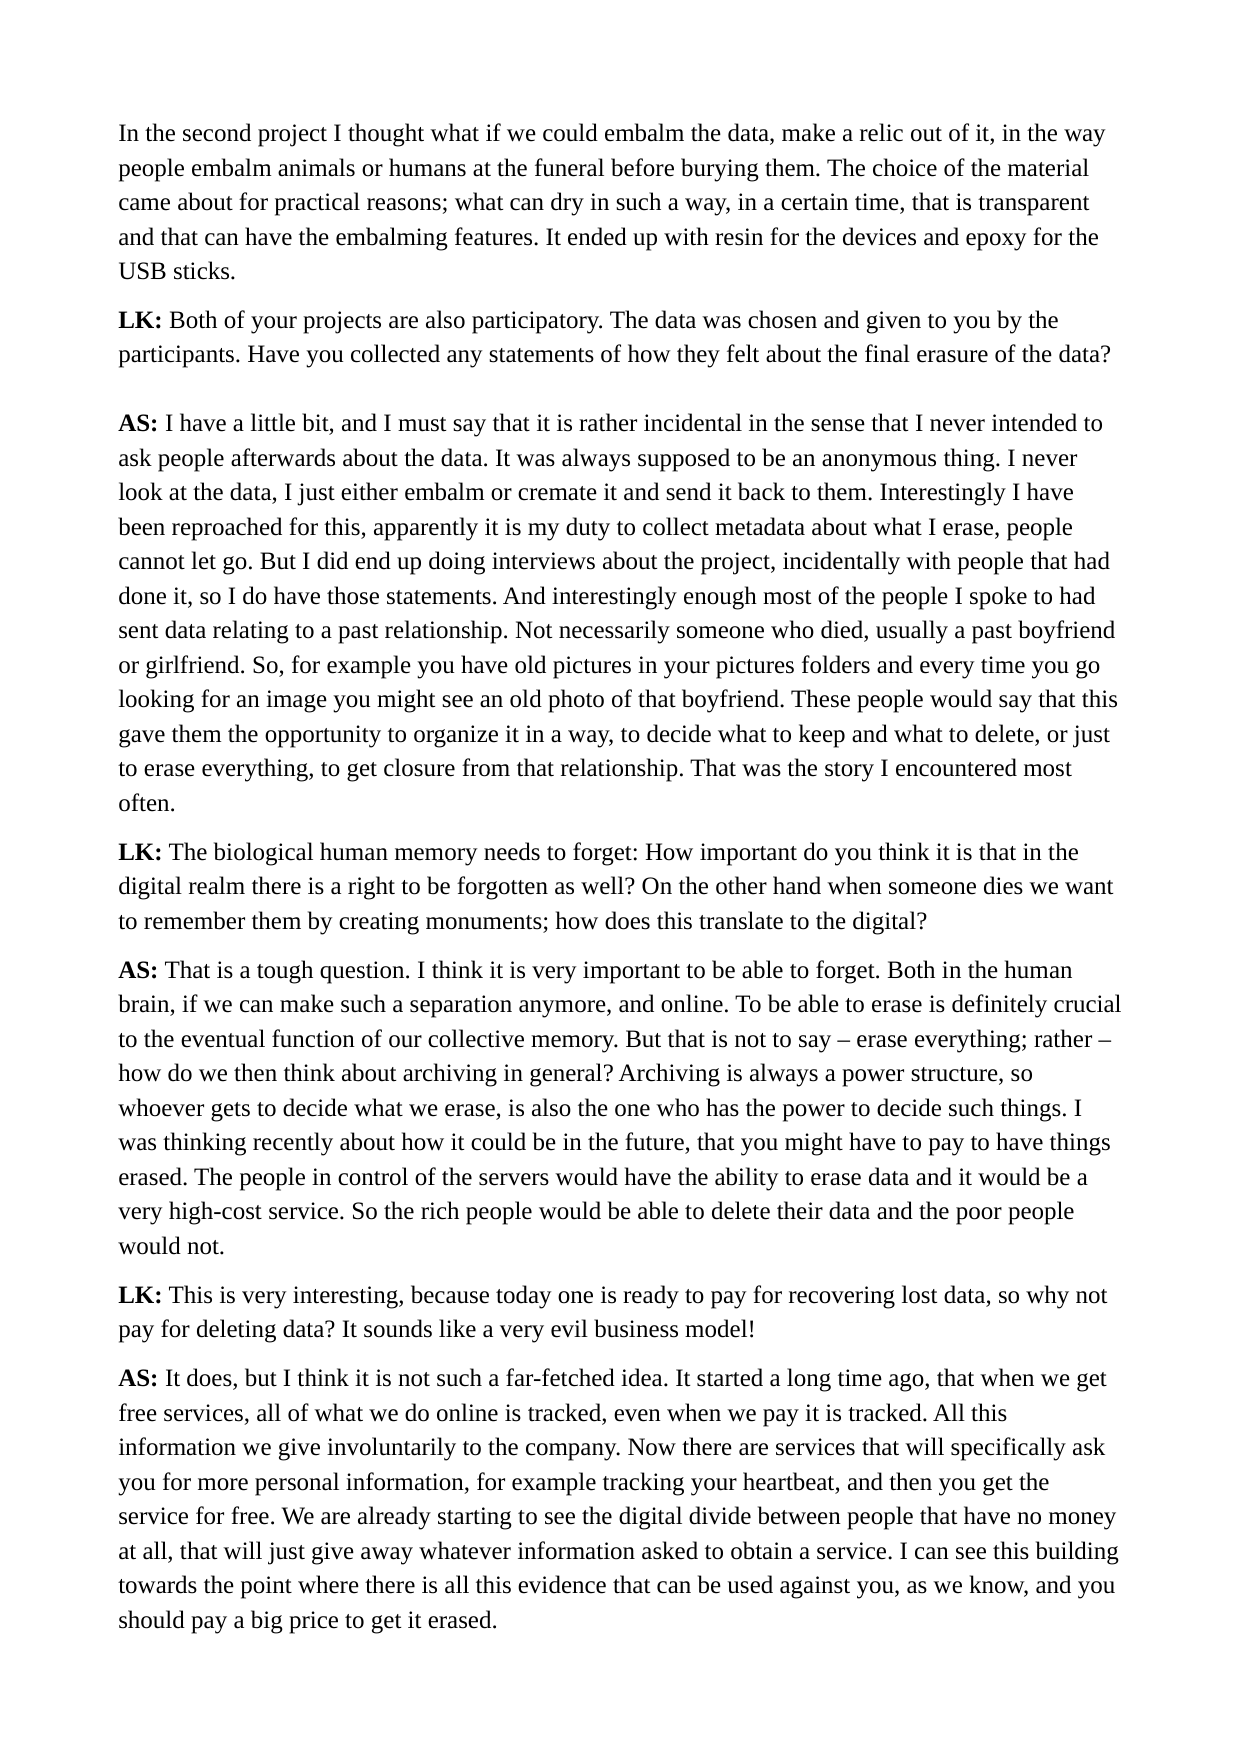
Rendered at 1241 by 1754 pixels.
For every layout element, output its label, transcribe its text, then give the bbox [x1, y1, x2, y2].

text LK: The biological human memory needs to forget: How important do you think it is that in the digital realm there is a right to be forgotten as well? On the other hand when someone dies we want to remember them by creating monuments; how does this translate to the digital? [118, 837, 1122, 934]
text LK: Both of your projects are also participatory. The data was chosen and given to you by the participants. Have you collected any statements of how they felt about the final erasure of the data? AS: I have a little bit, and I must say that it is rather incidental in the sense that I never intended to ask people afterwards about the data. It was always supposed to be an anonymous thing. I never look at the data, I just either embalm or cremate it and send it back to them. Interestingly I have been reproached for this, apparently it is my duty to collect metadata about what I erase, people cannot let go. But I did end up doing interviews about the project, incidentally with people that had done it, so I do have those statements. And interestingly enough most of the people I spoke to had sent data relating to a past relationship. Not necessarily someone who died, usually a past boyfriend or girlfriend. So, for example you have old pictures in your pictures folders and every time you go looking for an image you might see an old photo of that boyfriend. These people would say that this gave them the opportunity to organize it in a way, to decide what to keep and what to delete, or just to erase everything, to get closure from that relationship. That was the story I encountered most often. [118, 305, 1122, 817]
text LK: This is very interesting, because today one is ready to pay for recovering lost data, so why not pay for deleting data? It sounds like a very evil business model! [118, 1280, 1122, 1343]
text AS: It does, but I think it is not such a far-fetched idea. It started a long time ago, that when we get free services, all of what we do online is tracked, even when we pay it is tracked. All this information we give involuntarily to the company. Now there are services that will specifically ask you for more personal information, for example tracking your heartbeat, and then you get the service for free. We are already starting to see the digital divide between people that have no money at all, that will just give away whatever information asked to obtain a service. I can see this building towards the point where there is all this evidence that can be used against you, as we know, and you should pay a big price to get it erased. [118, 1363, 1122, 1633]
text In the second project I thought what if we could embalm the data, make a relic out of it, in the way people embalm animals or humans at the funeral before burying them. The choice of the material came about for practical reasons; what can dry in such a way, in a certain time, that is transparent and that can have the embalming features. It ended up with resin for the devices and epoxy for the USB sticks. [118, 118, 1122, 285]
text AS: That is a tough question. I think it is very important to be able to forget. Both in the human brain, if we can make such a separation anymore, and online. To be able to erase is definitely crucial to the eventual function of our collective memory. But that is not to say – erase everything; rather – how do we then think about archiving in general? Archiving is always a power structure, so whoever gets to decide what we erase, is also the one who has the power to decide such things. I was thinking recently about how it could be in the future, that you might have to pay to have things erased. The people in control of the servers would have the ability to erase data and it would be a very high-cost service. So the rich people would be able to delete their data and the poor people would not. [118, 955, 1122, 1259]
